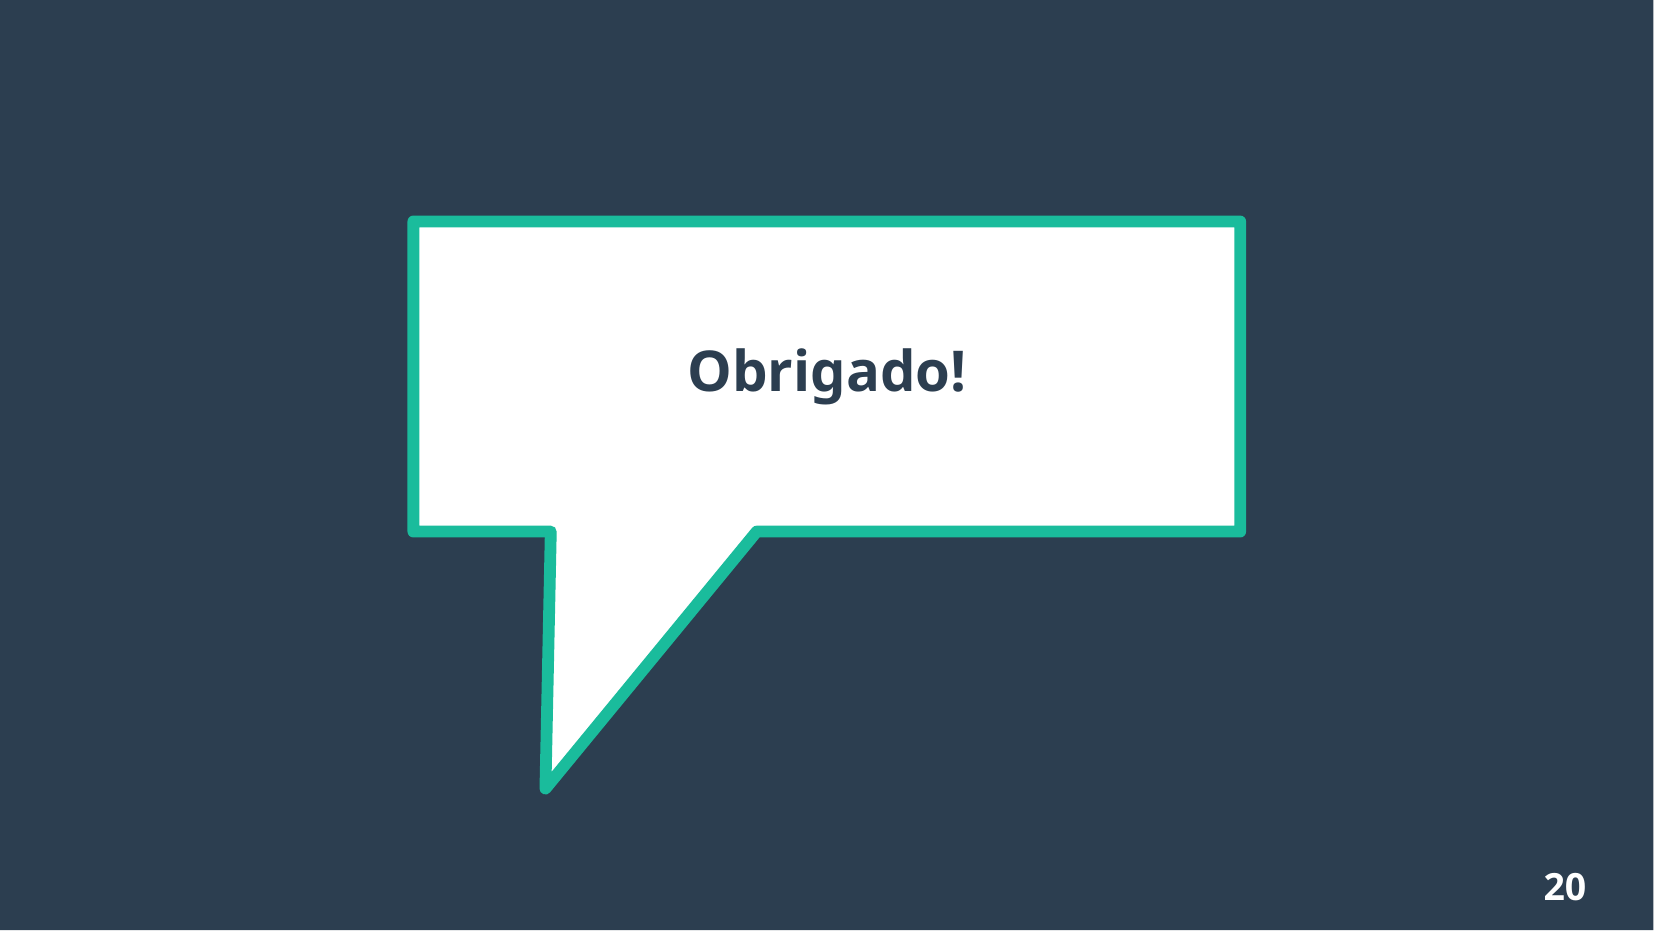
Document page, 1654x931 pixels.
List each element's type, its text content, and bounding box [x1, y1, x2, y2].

title Obrigado! [442, 236, 1211, 502]
